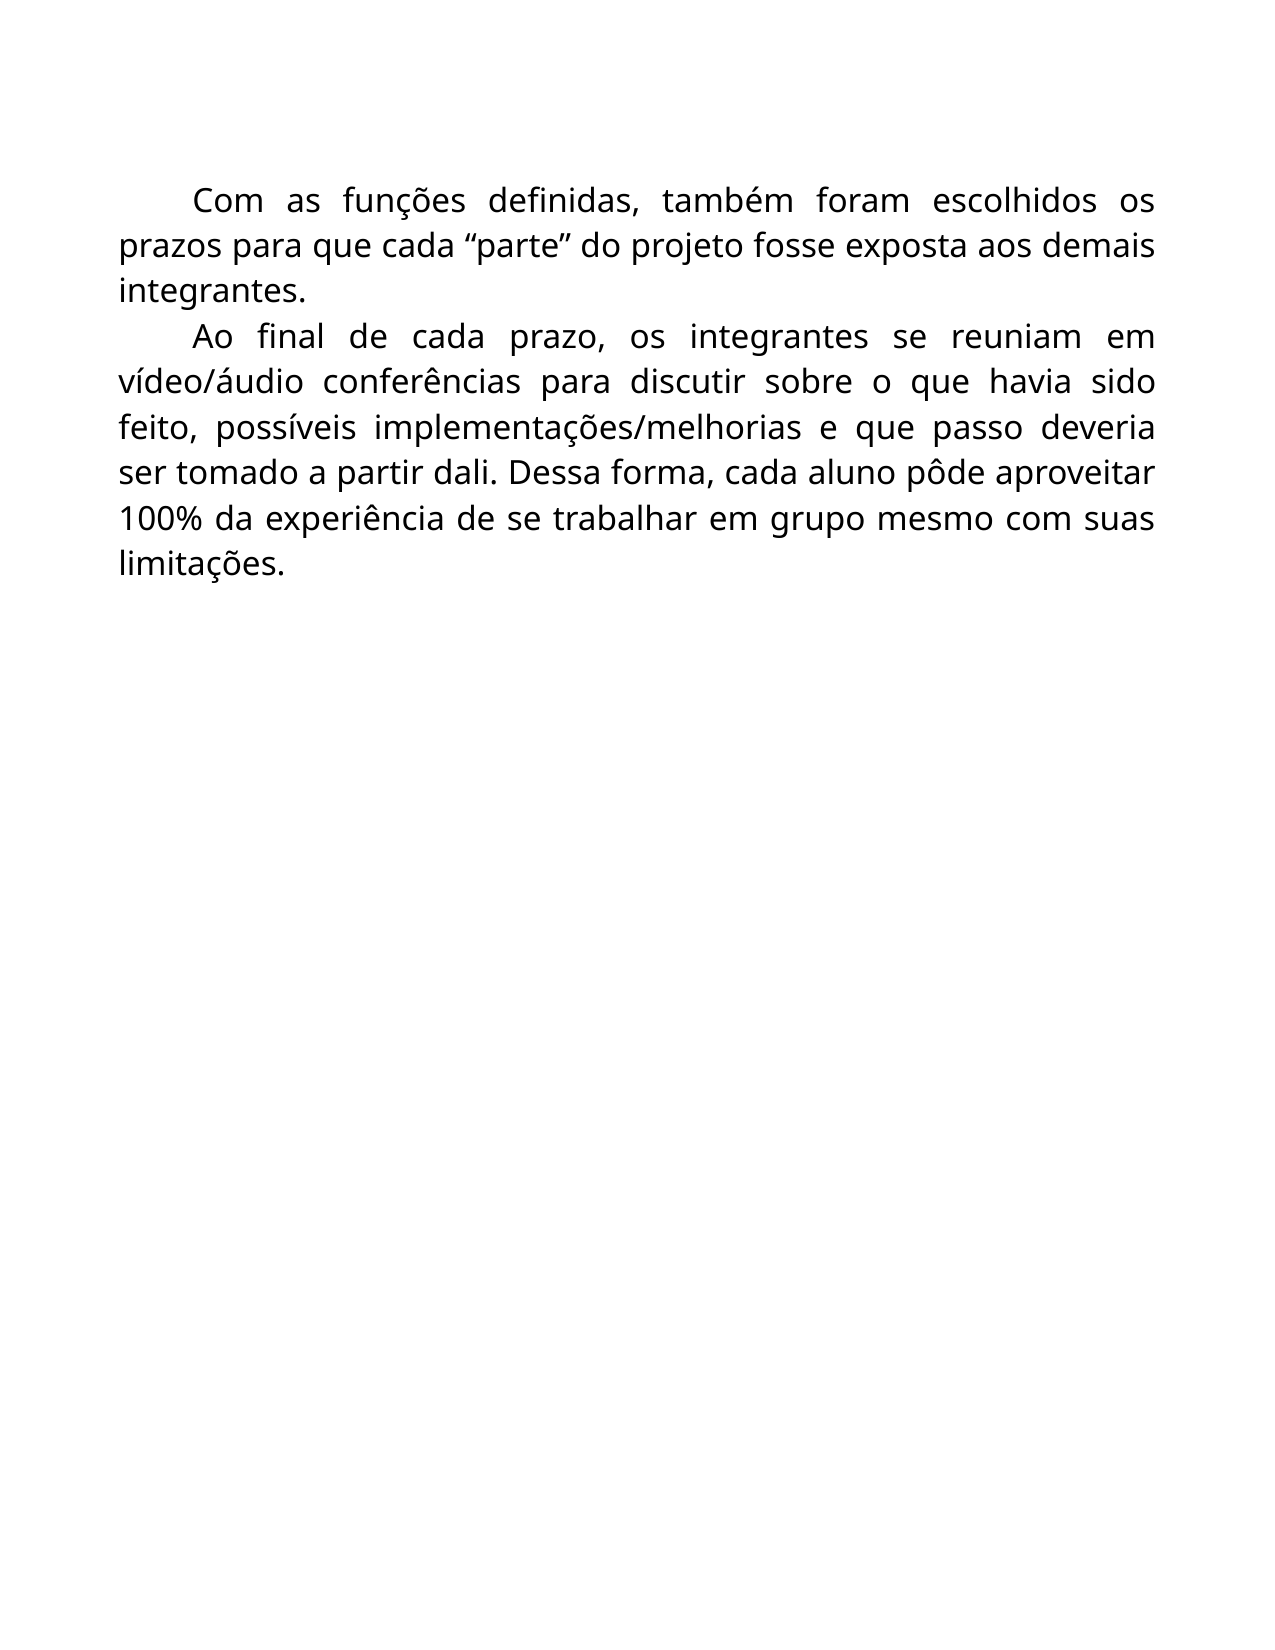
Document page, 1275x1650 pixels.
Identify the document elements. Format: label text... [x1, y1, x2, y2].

text Ao final de cada prazo, os integrantes se reuniam em vídeo/áudio conferências para discutir sobre o que havia sido feito, possíveis implementações/melhorias e que passo deveria ser tomado a partir dali. Dessa forma, cada aluno pôde aproveitar 100% da experiência de se trabalhar em grupo mesmo com suas limitações. [118, 313, 1157, 585]
text Com as funções definidas, também foram escolhidos os prazos para que cada “parte” do projeto fosse exposta aos demais integrantes. [118, 176, 1157, 313]
